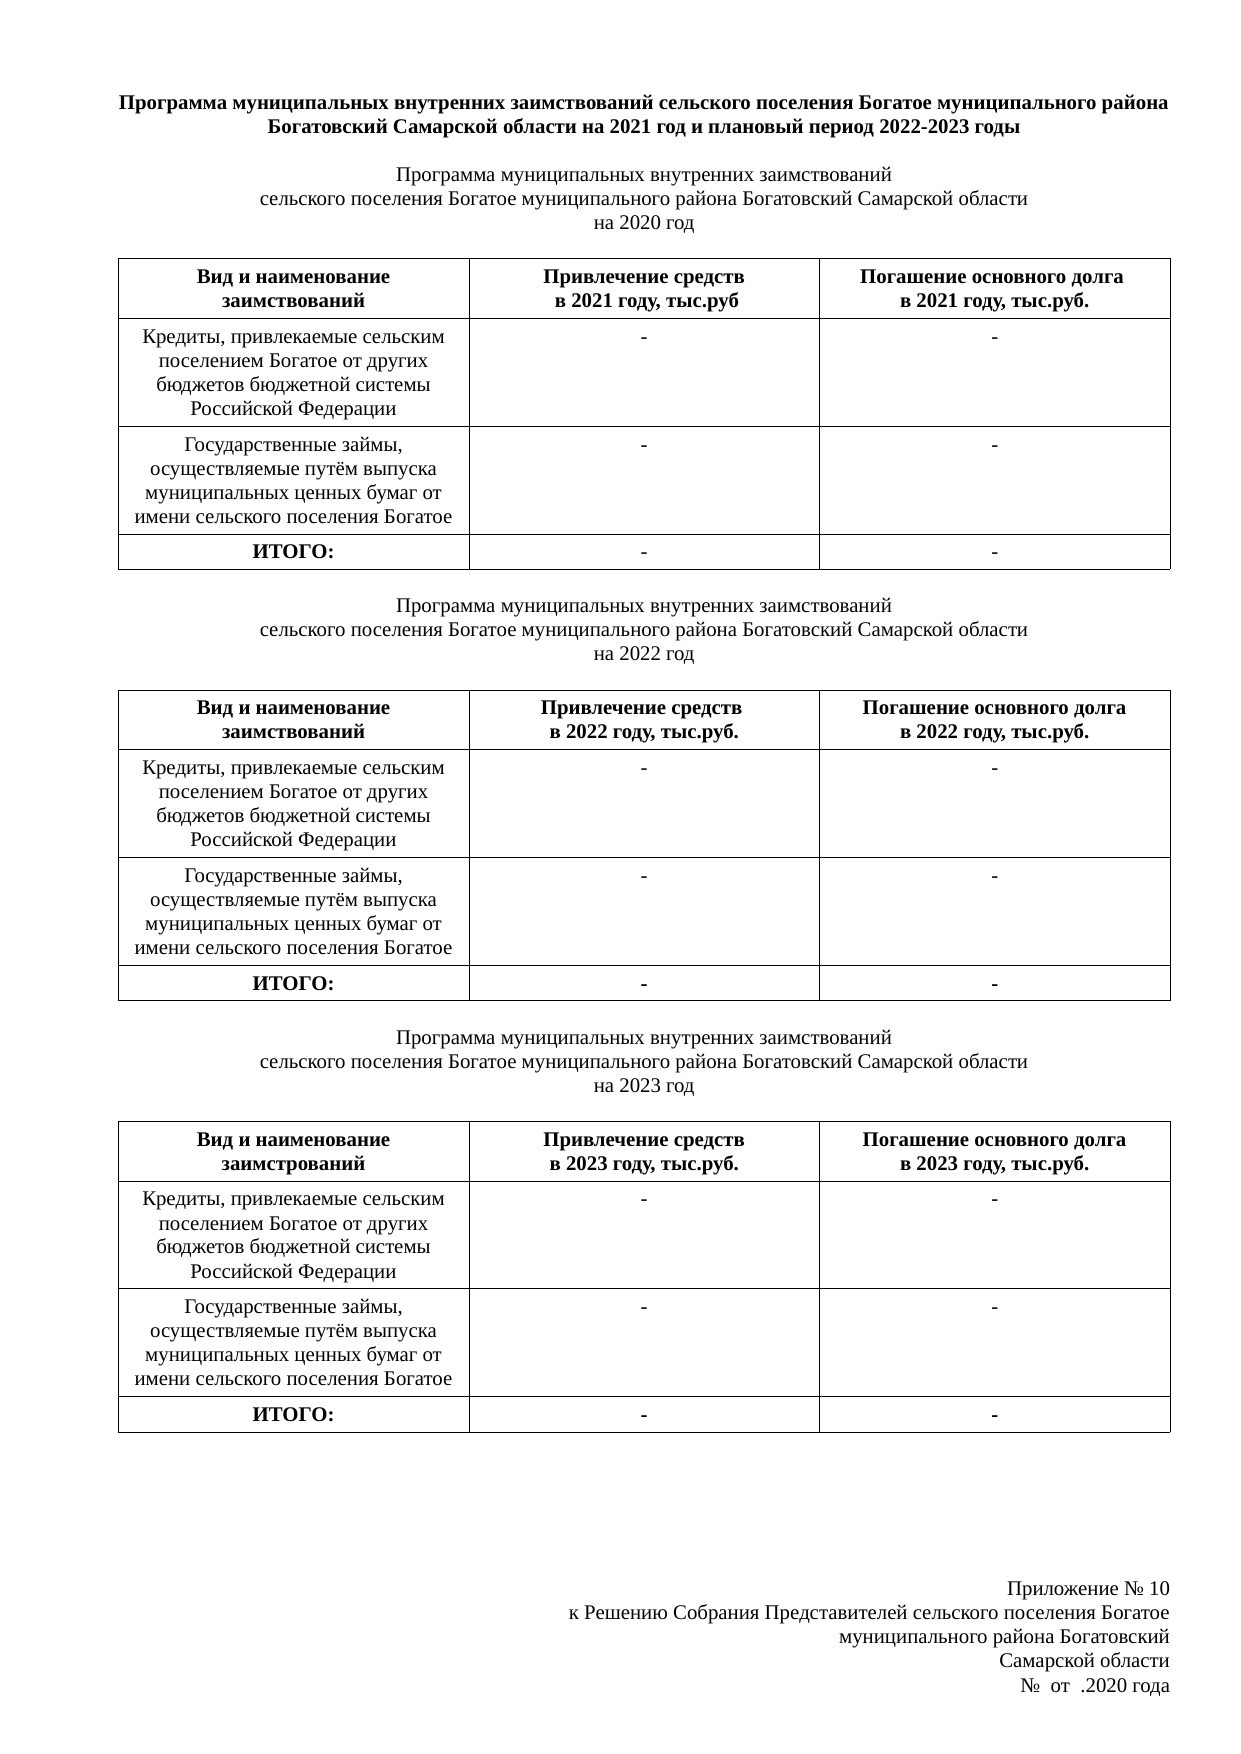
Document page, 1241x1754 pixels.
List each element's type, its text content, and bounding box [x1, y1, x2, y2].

table_header Привлечение средств в 2022 году, тыс.руб. [470, 691, 819, 749]
table_cell - [820, 427, 1170, 533]
table_cell - [470, 1289, 819, 1396]
table_cell ИТОГО: [119, 966, 469, 1000]
table_header Привлечение средств в 2023 году, тыс.руб. [470, 1122, 819, 1181]
table_cell - [470, 427, 819, 533]
table_cell - [470, 319, 819, 426]
table_cell - [820, 535, 1170, 569]
table_cell ИТОГО: [119, 1397, 469, 1432]
text Программа муниципальных внутренних заимствований [118, 162, 1170, 186]
table_cell - [470, 858, 819, 965]
text сельского поселения Богатое муниципального района Богатовский Самарской области [118, 617, 1170, 641]
text сельского поселения Богатое муниципального района Богатовский Самарской области [118, 186, 1170, 210]
table_cell - [820, 750, 1170, 857]
table_cell Кредиты, привлекаемые сельским поселением Богатое от других бюджетов бюджетной системы Российской Федерации [119, 750, 469, 857]
table_cell - [470, 1397, 819, 1432]
table_header Погашение основного долга в 2022 году, тыс.руб. [820, 691, 1170, 749]
table_cell Кредиты, привлекаемые сельским поселением Богатое от других бюджетов бюджетной системы Российской Федерации [119, 319, 469, 426]
text № от .2020 года [118, 1672, 1170, 1697]
text Самарской области [118, 1648, 1170, 1672]
table_cell - [470, 1182, 819, 1288]
table_cell Государственные займы, осуществляемые путём выпуска муниципальных ценных бумаг от имени сельского поселения Богатое [119, 858, 469, 965]
table_header Погашение основного долга в 2021 году, тыс.руб. [820, 259, 1170, 318]
text на 2023 год [118, 1073, 1170, 1097]
text Программа муниципальных внутренних заимствований сельского поселения Богатое муниципального района Богатовский Самарской области на 2021 год и плановый период 2022-2023 годы [118, 90, 1170, 138]
table_cell - [470, 535, 819, 569]
table_cell Кредиты, привлекаемые сельским поселением Богатое от других бюджетов бюджетной системы Российской Федерации [119, 1182, 469, 1288]
table_cell - [820, 1289, 1170, 1396]
table_header Привлечение средств в 2021 году, тыс.руб [470, 259, 819, 318]
table_header Вид и наименование заимстрований [119, 1122, 469, 1181]
table_cell Государственные займы, осуществляемые путём выпуска муниципальных ценных бумаг от имени сельского поселения Богатое [119, 1289, 469, 1396]
text к Решению Собрания Представителей сельского поселения Богатое [118, 1600, 1170, 1624]
table_cell - [470, 966, 819, 1000]
table_cell Государственные займы, осуществляемые путём выпуска муниципальных ценных бумаг от имени сельского поселения Богатое [119, 427, 469, 533]
table_cell - [820, 319, 1170, 426]
table_header Погашение основного долга в 2023 году, тыс.руб. [820, 1122, 1170, 1181]
table_cell - [820, 966, 1170, 1000]
text Приложение № 10 [118, 1576, 1170, 1600]
text на 2022 год [118, 641, 1170, 665]
table_cell - [820, 858, 1170, 965]
text сельского поселения Богатое муниципального района Богатовский Самарской области [118, 1049, 1170, 1073]
table_cell - [820, 1182, 1170, 1288]
table_cell - [470, 750, 819, 857]
table_cell ИТОГО: [119, 535, 469, 569]
text на 2020 год [118, 210, 1170, 234]
table_header Вид и наименование заимствований [119, 691, 469, 749]
table_cell - [820, 1397, 1170, 1432]
table_header Вид и наименование заимствований [119, 259, 469, 318]
text Программа муниципальных внутренних заимствований [118, 593, 1170, 617]
text муниципального района Богатовский [118, 1624, 1170, 1648]
text Программа муниципальных внутренних заимствований [118, 1024, 1170, 1049]
